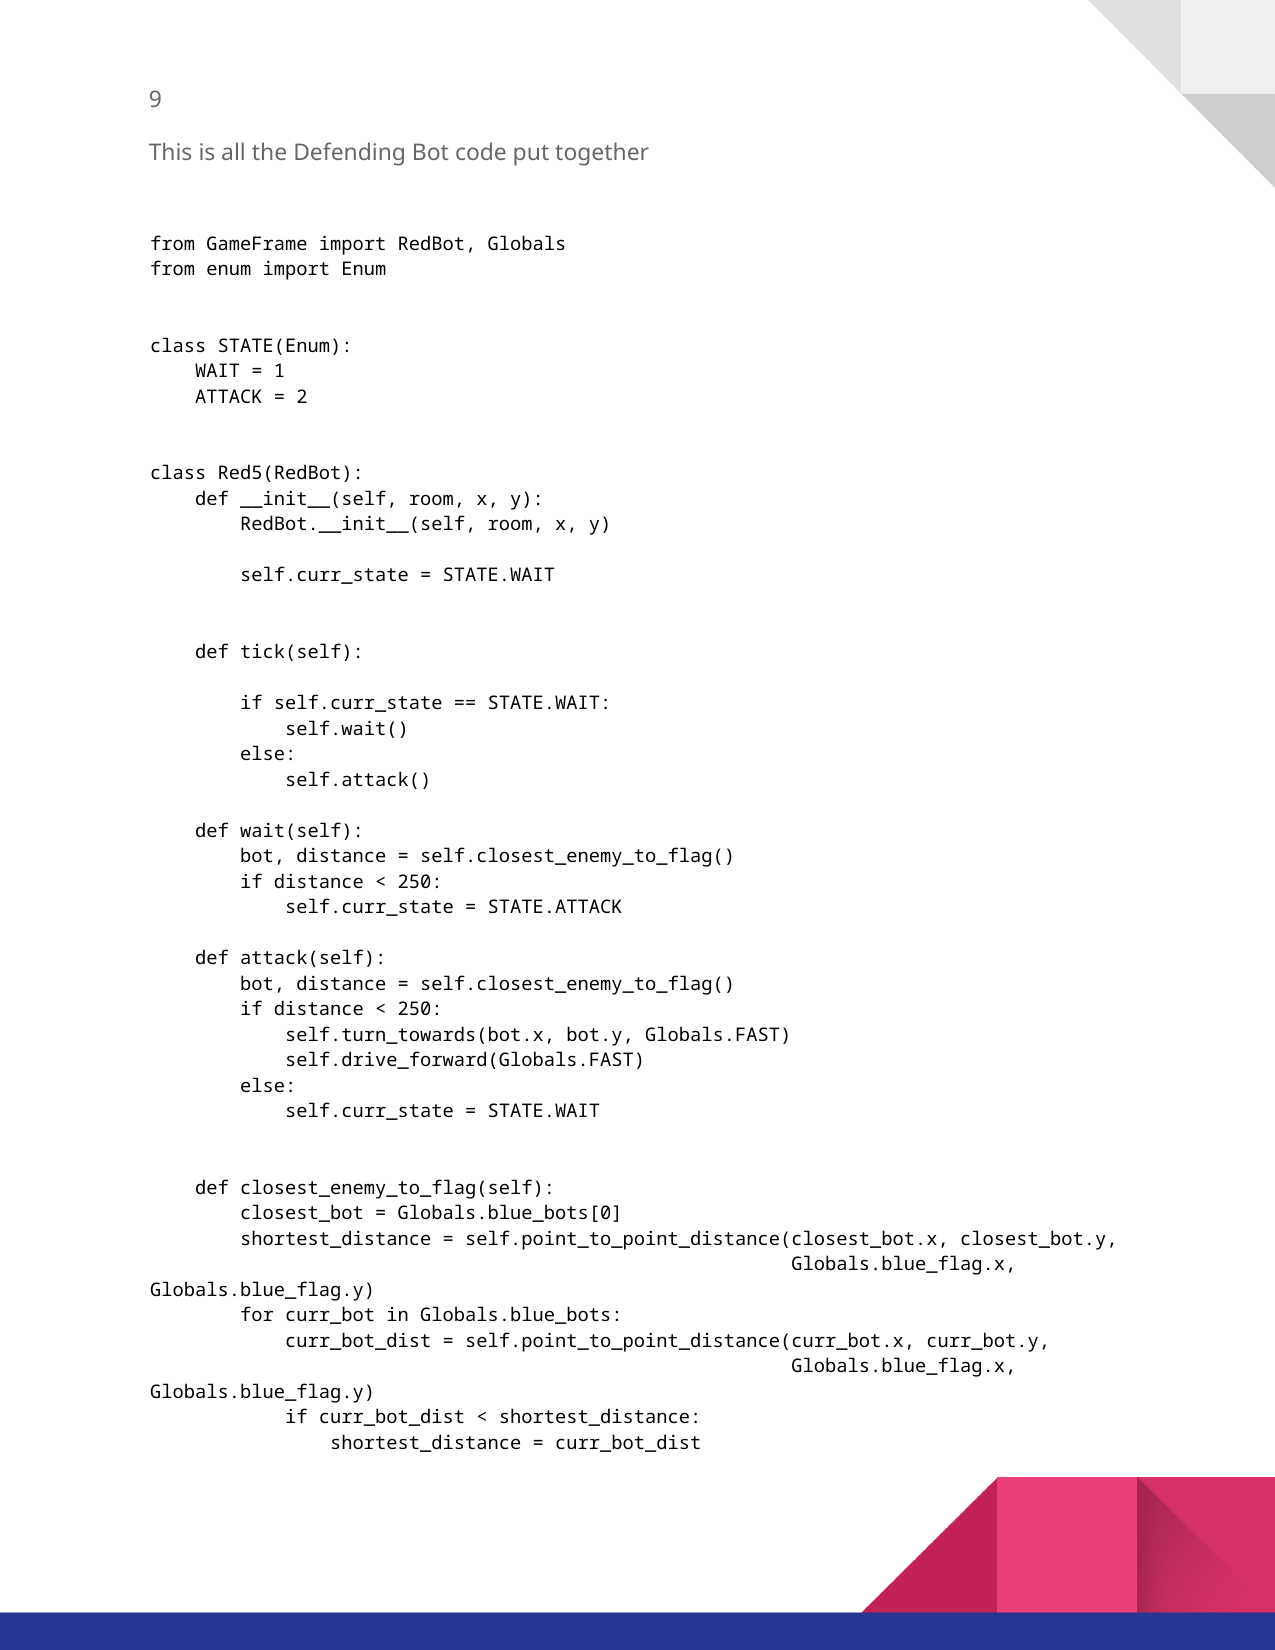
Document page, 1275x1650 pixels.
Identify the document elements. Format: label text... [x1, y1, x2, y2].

text closest_bot = Globals.blue_bots[0] [150, 1200, 1125, 1225]
text else: [150, 1072, 1125, 1098]
text bot, distance = self.closest_enemy_to_flag() [150, 842, 1125, 868]
text if distance < 250: [150, 868, 1125, 893]
text def attack(self): [150, 944, 1125, 970]
text curr_bot_dist = self.point_to_point_distance(curr_bot.x, curr_bot.y, [150, 1327, 1125, 1353]
text else: [150, 740, 1125, 766]
text def tick(self): [150, 638, 1125, 664]
text self.curr_state = STATE.WAIT [150, 562, 1125, 587]
text ATTACK = 2 [150, 383, 1125, 408]
text Globals.blue_flag.x, Globals.blue_flag.y) [150, 1353, 1125, 1404]
text from GameFrame import RedBot, Globals [150, 230, 1125, 255]
text self.attack() [150, 766, 1125, 791]
text self.turn_towards(bot.x, bot.y, Globals.FAST) [150, 1021, 1125, 1047]
text def wait(self): [150, 817, 1125, 842]
text WAIT = 1 [150, 357, 1125, 383]
text def closest_enemy_to_flag(self): [150, 1174, 1125, 1200]
text self.wait() [150, 715, 1125, 740]
text if curr_bot_dist < shortest_distance: [150, 1404, 1125, 1429]
text shortest_distance = self.point_to_point_distance(closest_bot.x, closest_bot.y, [150, 1225, 1125, 1251]
text Globals.blue_flag.x, Globals.blue_flag.y) [150, 1251, 1125, 1302]
text self.drive_forward(Globals.FAST) [150, 1047, 1125, 1072]
text RedBot.__init__(self, room, x, y) [150, 511, 1125, 536]
text def __init__(self, room, x, y): [150, 485, 1125, 511]
text for curr_bot in Globals.blue_bots: [150, 1302, 1125, 1327]
text This is all the Defending Bot code put together [148, 135, 1125, 167]
text class Red5(RedBot): [150, 459, 1125, 485]
text self.curr_state = STATE.WAIT [150, 1098, 1125, 1123]
text shortest_distance = curr_bot_dist [150, 1429, 1125, 1455]
text from enum import Enum [150, 255, 1125, 281]
picture [0, 1476, 1275, 1650]
text self.curr_state = STATE.ATTACK [150, 893, 1125, 919]
text if distance < 250: [150, 996, 1125, 1021]
text class STATE(Enum): [150, 332, 1125, 357]
text bot, distance = self.closest_enemy_to_flag() [150, 970, 1125, 996]
text if self.curr_state == STATE.WAIT: [150, 689, 1125, 715]
picture [1087, 0, 1275, 188]
